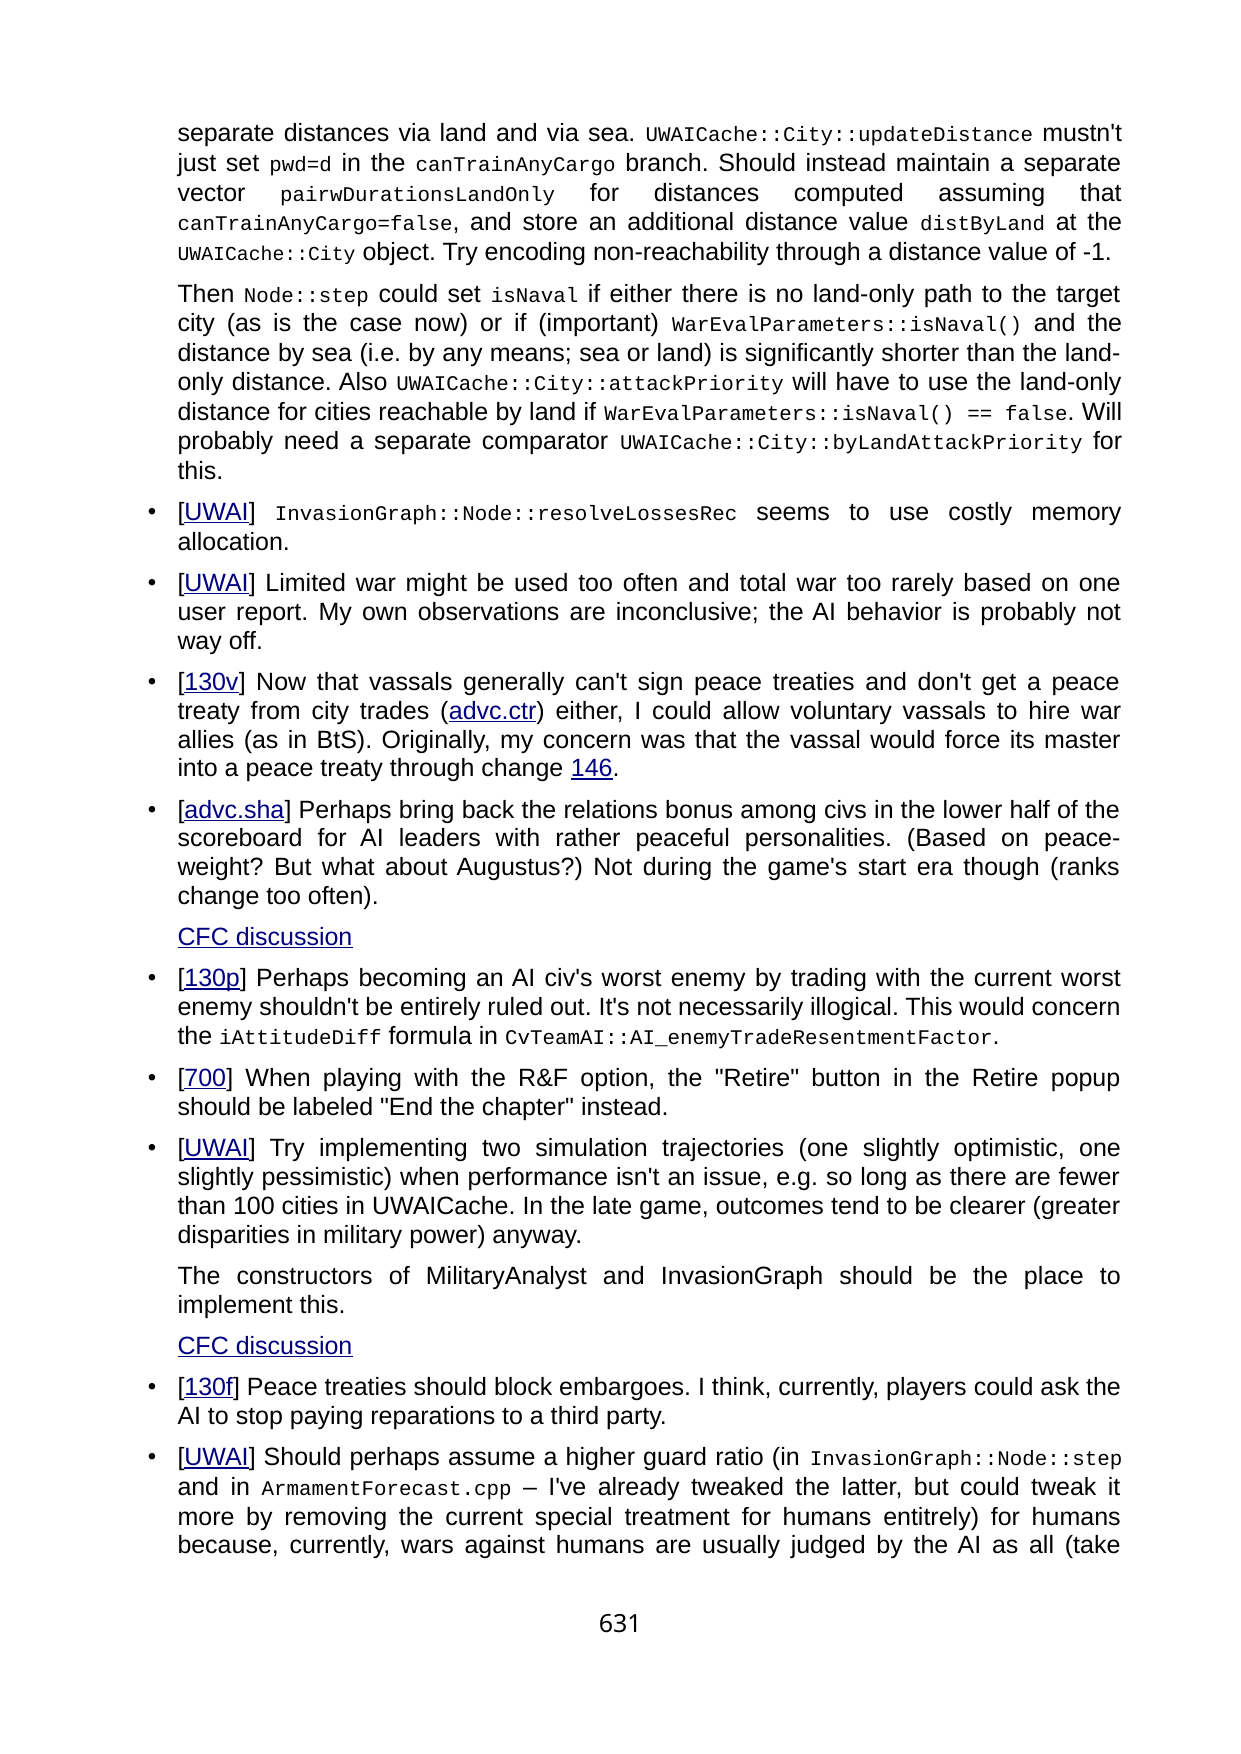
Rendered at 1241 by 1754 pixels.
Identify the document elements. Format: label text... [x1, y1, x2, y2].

list [130p] Perhaps becoming an AI civ's worst enemy by trading with the current worst enemy shouldn't be entirely ruled out. It's not necessarily illogical. This would concern the iAttitudeDiff formula in CvTeamAI::AI_enemyTradeResentmentFactor. [148, 963, 1122, 1051]
list CFC discussion [148, 1331, 1122, 1360]
list [130f] Peace treaties should block embargoes. I think, currently, players could ask the AI to stop paying reparations to a third party. [148, 1372, 1122, 1430]
list CFC discussion [148, 922, 1122, 951]
list [700] When playing with the R&F option, the "Retire" button in the Retire popup should be labeled "End the chapter" instead. [148, 1063, 1122, 1121]
list [UWAI] Try implementing two simulation trajectories (one slightly optimistic, one slightly pessimistic) when performance isn't an issue, e.g. so long as there are fewer than 100 cities in UWAICache. In the late game, outcomes tend to be clearer (greater disparities in military power) anyway. [148, 1133, 1122, 1248]
list The constructors of MilitaryAnalyst and InvasionGraph should be the place to implement this. [148, 1261, 1122, 1318]
list [advc.sha] Perhaps bring back the relations bonus among civs in the lower half of the scoreboard for AI leaders with rather peaceful personalities. (Based on peace-weight? But what about Augustus?) Not during the game's start era though (ranks change too often). [148, 794, 1122, 910]
list [UWAI] Should perhaps assume a higher guard ratio (in InvasionGraph::Node::step and in ArmamentForecast.cpp – I've already tweaked the latter, but could tweak it more by removing the current special treatment for humans entitrely) for humans because, currently, wars against humans are usually judged by the AI as all (take [148, 1442, 1122, 1559]
list [UWAI] InvasionGraph::Node::resolveLossesRec seems to use costly memory allocation. [148, 497, 1122, 556]
list separate distances via land and via sea. UWAICache::City::updateDistance mustn't just set pwd=d in the canTrainAnyCargo branch. Should instead maintain a separate vector pairwDurationsLandOnly for distances computed assuming that canTrainAnyCargo=false, and store an additional distance value distByLand at the UWAICache::City object. Try encoding non-reachability through a distance value of -1. [148, 118, 1122, 266]
list Then Node::step could set isNaval if either there is no land-only path to the target city (as is the case now) or if (important) WarEvalParameters::isNaval() and the distance by sea (i.e. by any means; sea or land) is significantly shorter than the land-only distance. Also UWAICache::City::attackPriority will have to use the land-only distance for cities reachable by land if WarEvalParameters::isNaval() == false. Will probably need a separate comparator UWAICache::City::byLandAttackPriority for this. [148, 279, 1122, 485]
list [UWAI] Limited war might be used too often and total war too rarely based on one user report. My own observations are inconclusive; the AI behavior is probably not way off. [148, 568, 1122, 654]
list [130v] Now that vassals generally can't sign peace treaties and don't get a peace treaty from city trades (advc.ctr) either, I could allow voluntary vassals to hire war allies (as in BtS). Originally, my concern was that the vassal would force its master into a peace treaty through change 146. [148, 667, 1122, 782]
